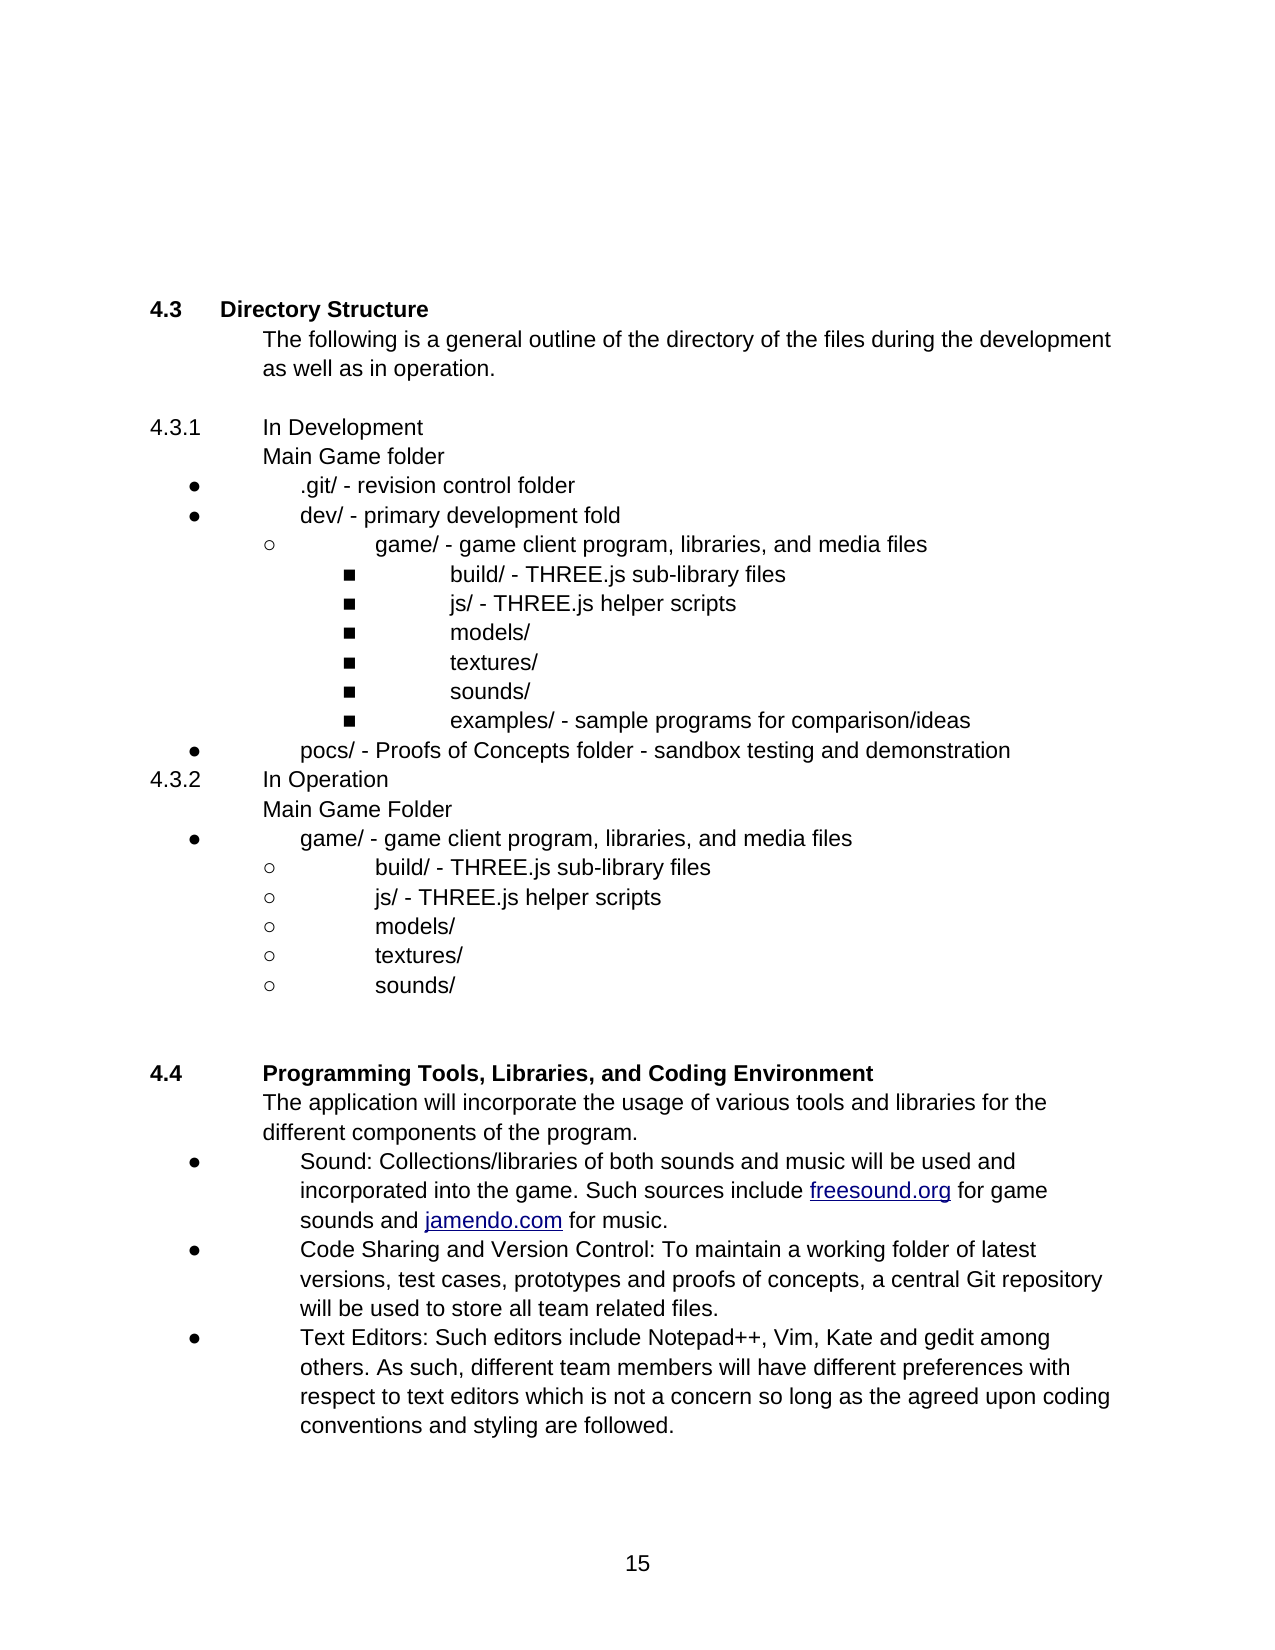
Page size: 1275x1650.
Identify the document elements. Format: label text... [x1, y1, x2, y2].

text 4.4 Programming Tools, Libraries, and Coding Environment [150, 1061, 1125, 1086]
text 4.3.2 In Operation [150, 767, 1125, 792]
list dev/ - primary development fold [187, 502, 1125, 528]
list js/ - THREE.js helper scripts [150, 591, 1125, 616]
list examples/ - sample programs for comparison/ideas [150, 708, 1125, 734]
list models/ [262, 914, 1125, 939]
list Text Editors: Such editors include Notepad++, Vim, Kate and gedit among others. As such, different team members will have different preferences with respect to text editors which is not a concern so long as the agreed upon coding conventions and styling are followed. [187, 1325, 1125, 1439]
list textures/ [262, 943, 1125, 969]
list js/ - THREE.js helper scripts [262, 884, 1125, 910]
text Main Game Folder [150, 796, 1125, 822]
list Code Sharing and Version Control: To maintain a working folder of latest versions, test cases, prototypes and proofs of concepts, a central Git repository will be used to store all team related files. [187, 1237, 1125, 1321]
text 4.3.1 In Development [150, 414, 1125, 440]
list game/ - game client program, libraries, and media files [262, 532, 1125, 557]
list build/ - THREE.js sub-library files [262, 855, 1125, 881]
list pocs/ - Proofs of Concepts folder - sandbox testing and demonstration [187, 737, 1125, 763]
text Main Game folder [150, 444, 1125, 469]
text 4.3 Directory Structure [150, 297, 1125, 322]
text The following is a general outline of the directory of the files during the development as well as in operation. [150, 326, 1125, 381]
list .git/ - revision control folder [187, 473, 1125, 499]
list sounds/ [150, 679, 1125, 704]
list textures/ [150, 649, 1125, 675]
list game/ - game client program, libraries, and media files [187, 826, 1125, 851]
text The application will incorporate the usage of various tools and libraries for the different components of the program. [150, 1090, 1125, 1145]
list Sound: Collections/libraries of both sounds and music will be used and incorporated into the game. Such sources include freesound.org for game sounds and jamendo.com for music. [187, 1149, 1125, 1233]
list sounds/ [262, 972, 1125, 998]
list build/ - THREE.js sub-library files [150, 561, 1125, 587]
list models/ [150, 620, 1125, 646]
